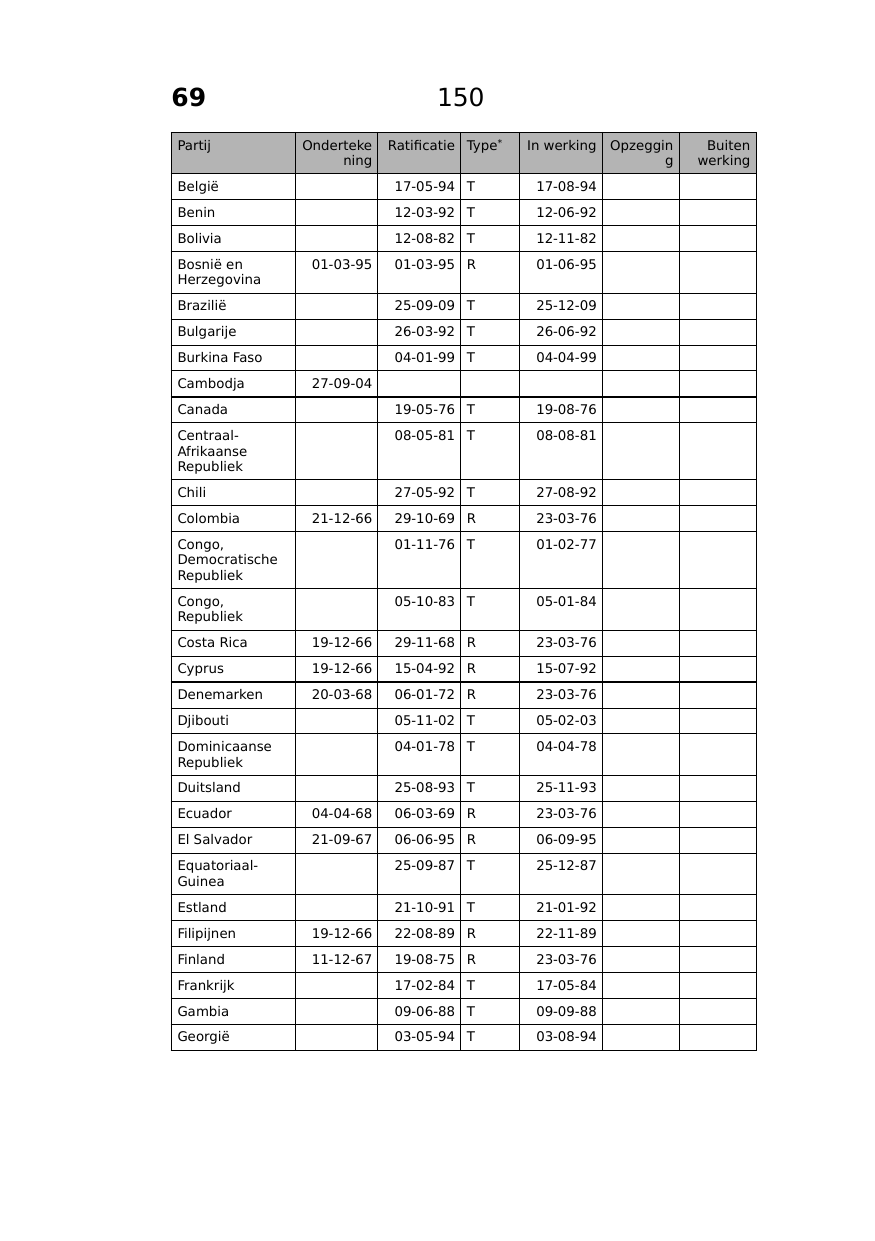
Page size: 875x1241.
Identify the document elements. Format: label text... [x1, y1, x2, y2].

table_cell 17-05-84 [520, 973, 602, 998]
table_cell 08-05-81 [378, 423, 460, 479]
table_cell [296, 480, 377, 505]
table_cell [680, 1025, 756, 1050]
table_cell Bulgarije [172, 320, 295, 344]
table_cell [680, 657, 756, 681]
table_cell 25-12-87 [520, 854, 602, 894]
table_cell [680, 973, 756, 998]
table_cell T [461, 200, 519, 225]
table_cell 19-12-66 [296, 657, 377, 681]
table_cell 22-11-89 [520, 921, 602, 946]
table_cell 06-09-95 [520, 828, 602, 853]
table_cell 17-02-84 [378, 973, 460, 998]
table_cell 29-11-68 [378, 631, 460, 656]
table_cell Congo, Republiek [172, 589, 295, 629]
table_cell 01-03-95 [296, 252, 377, 293]
table_cell [603, 200, 679, 225]
table_cell 25-08-93 [378, 776, 460, 801]
table_cell [603, 802, 679, 827]
table_cell [603, 423, 679, 479]
table_cell [680, 320, 756, 344]
table_cell 15-07-92 [520, 657, 602, 681]
table_cell T [461, 973, 519, 998]
table_cell 01-11-76 [378, 532, 460, 588]
table_cell [680, 776, 756, 801]
table_cell 20-03-68 [296, 683, 377, 707]
table_cell 12-03-92 [378, 200, 460, 225]
table_cell R [461, 921, 519, 946]
table_cell [603, 776, 679, 801]
table_cell [603, 398, 679, 422]
table_cell 23-03-76 [520, 802, 602, 827]
table_cell 03-05-94 [378, 1025, 460, 1050]
table_cell [680, 200, 756, 225]
table_cell [680, 947, 756, 972]
table_cell 04-04-78 [520, 734, 602, 775]
table_cell 21-09-67 [296, 828, 377, 853]
table_cell België [172, 174, 295, 199]
table_cell T [461, 346, 519, 370]
table_cell Centraal-Afrikaanse Republiek [172, 423, 295, 479]
table_cell [603, 828, 679, 853]
table_cell T [461, 532, 519, 588]
table_cell [603, 294, 679, 318]
table_cell [296, 398, 377, 422]
table_cell [680, 631, 756, 656]
table_cell T [461, 1025, 519, 1050]
table_cell El Salvador [172, 828, 295, 853]
table_cell 25-11-93 [520, 776, 602, 801]
table_cell 27-09-04 [296, 371, 377, 396]
table_cell 04-01-99 [378, 346, 460, 370]
table_cell 12-06-92 [520, 200, 602, 225]
table_cell 23-03-76 [520, 947, 602, 972]
table_cell 19-12-66 [296, 631, 377, 656]
table_cell 29-10-69 [378, 506, 460, 531]
table_cell [680, 226, 756, 251]
table_cell Colombia [172, 506, 295, 531]
table_cell [680, 828, 756, 853]
table_cell [296, 174, 377, 199]
table_cell 19-08-76 [520, 398, 602, 422]
table_cell 12-08-82 [378, 226, 460, 251]
table_cell [603, 683, 679, 707]
table_cell R [461, 252, 519, 293]
table_cell [680, 921, 756, 946]
table_cell 11-12-67 [296, 947, 377, 972]
table_header Buiten werking [680, 133, 756, 173]
table_cell Frankrijk [172, 973, 295, 998]
table_cell [296, 320, 377, 344]
table_header Opzegging [603, 133, 679, 173]
table_cell 21-01-92 [520, 895, 602, 920]
table_cell [603, 921, 679, 946]
table_cell Benin [172, 200, 295, 225]
table_cell Bolivia [172, 226, 295, 251]
table_header Ratificatie [378, 133, 460, 173]
table_cell T [461, 895, 519, 920]
table_cell T [461, 999, 519, 1024]
table_cell [296, 854, 377, 894]
table_cell [378, 371, 460, 396]
table_header Partij [172, 133, 295, 173]
table_cell T [461, 320, 519, 344]
table_cell 23-03-76 [520, 683, 602, 707]
table_cell 01-06-95 [520, 252, 602, 293]
table_cell [296, 423, 377, 479]
table_cell 26-06-92 [520, 320, 602, 344]
table_cell [296, 589, 377, 629]
table_cell R [461, 631, 519, 656]
table_cell 05-02-03 [520, 709, 602, 733]
table_cell [603, 709, 679, 733]
table_cell [461, 371, 519, 396]
table_cell [296, 734, 377, 775]
table_cell Dominicaanse Republiek [172, 734, 295, 775]
table_cell [296, 294, 377, 318]
table_cell [680, 294, 756, 318]
table_cell [603, 252, 679, 293]
table_cell [603, 999, 679, 1024]
table_cell Ecuador [172, 802, 295, 827]
table_cell [680, 589, 756, 629]
table_cell Estland [172, 895, 295, 920]
table_cell [603, 506, 679, 531]
table_cell Finland [172, 947, 295, 972]
table_cell T [461, 589, 519, 629]
table_cell Chili [172, 480, 295, 505]
table_cell Cambodja [172, 371, 295, 396]
table_cell 21-10-91 [378, 895, 460, 920]
table_cell Brazilië [172, 294, 295, 318]
table_cell Gambia [172, 999, 295, 1024]
table_cell [680, 802, 756, 827]
table_cell 15-04-92 [378, 657, 460, 681]
table_cell 04-04-99 [520, 346, 602, 370]
table_cell T [461, 776, 519, 801]
table_cell Costa Rica [172, 631, 295, 656]
table_cell Canada [172, 398, 295, 422]
table_cell T [461, 294, 519, 318]
table_cell Bosnië en Herzegovina [172, 252, 295, 293]
table_cell [296, 895, 377, 920]
table_cell T [461, 734, 519, 775]
table_cell [680, 895, 756, 920]
table_cell 23-03-76 [520, 631, 602, 656]
table_cell [296, 346, 377, 370]
table_cell 04-04-68 [296, 802, 377, 827]
table_cell T [461, 480, 519, 505]
table_cell T [461, 423, 519, 479]
table_cell 03-08-94 [520, 1025, 602, 1050]
table_cell [603, 657, 679, 681]
table_cell [680, 734, 756, 775]
table_cell [296, 776, 377, 801]
table_cell [603, 174, 679, 199]
table_cell [603, 226, 679, 251]
table_cell [680, 398, 756, 422]
table_cell [680, 506, 756, 531]
table_cell 19-08-75 [378, 947, 460, 972]
table_cell [603, 947, 679, 972]
table_cell R [461, 683, 519, 707]
table_cell T [461, 174, 519, 199]
table_cell [680, 346, 756, 370]
table_header Type* [461, 133, 519, 173]
table_cell 01-03-95 [378, 252, 460, 293]
table_cell [680, 480, 756, 505]
table_cell [680, 532, 756, 588]
table_cell T [461, 854, 519, 894]
table_cell 01-02-77 [520, 532, 602, 588]
table_cell [680, 423, 756, 479]
table_cell T [461, 398, 519, 422]
table_cell [680, 999, 756, 1024]
table_cell [603, 895, 679, 920]
table_cell 17-05-94 [378, 174, 460, 199]
table_cell Duitsland [172, 776, 295, 801]
table_cell [680, 174, 756, 199]
table_cell 25-12-09 [520, 294, 602, 318]
table_cell [296, 709, 377, 733]
table_cell 22-08-89 [378, 921, 460, 946]
table_cell [603, 532, 679, 588]
table_cell [603, 480, 679, 505]
table_cell 09-06-88 [378, 999, 460, 1024]
table_cell 09-09-88 [520, 999, 602, 1024]
table_cell Djibouti [172, 709, 295, 733]
table_cell T [461, 226, 519, 251]
table_cell 25-09-09 [378, 294, 460, 318]
table_cell 25-09-87 [378, 854, 460, 894]
table_cell [603, 589, 679, 629]
table_cell [296, 532, 377, 588]
table_cell 19-05-76 [378, 398, 460, 422]
table_cell Filipijnen [172, 921, 295, 946]
table_cell 21-12-66 [296, 506, 377, 531]
table_cell 08-08-81 [520, 423, 602, 479]
table_header In werking [520, 133, 602, 173]
table_cell [296, 973, 377, 998]
table_cell 05-10-83 [378, 589, 460, 629]
table_cell 06-03-69 [378, 802, 460, 827]
table_cell T [461, 709, 519, 733]
table_cell [520, 371, 602, 396]
table_cell Georgië [172, 1025, 295, 1050]
table_cell [296, 999, 377, 1024]
table_cell R [461, 802, 519, 827]
table_cell [680, 709, 756, 733]
table_cell [296, 226, 377, 251]
table_cell [603, 371, 679, 396]
table_cell [296, 200, 377, 225]
table_cell [296, 1025, 377, 1050]
table_cell [680, 371, 756, 396]
table_cell [680, 683, 756, 707]
table_cell 06-01-72 [378, 683, 460, 707]
table_cell [603, 734, 679, 775]
table_cell 19-12-66 [296, 921, 377, 946]
table_cell 17-08-94 [520, 174, 602, 199]
table_cell [603, 320, 679, 344]
table_cell Cyprus [172, 657, 295, 681]
table_cell 06-06-95 [378, 828, 460, 853]
table_cell [603, 631, 679, 656]
table_header Ondertekening [296, 133, 377, 173]
table_cell 05-11-02 [378, 709, 460, 733]
table_cell 04-01-78 [378, 734, 460, 775]
table_cell [603, 346, 679, 370]
table_cell R [461, 947, 519, 972]
table_cell 23-03-76 [520, 506, 602, 531]
table_cell 26-03-92 [378, 320, 460, 344]
table_cell Denemarken [172, 683, 295, 707]
table_cell R [461, 828, 519, 853]
table_cell R [461, 657, 519, 681]
table_cell R [461, 506, 519, 531]
table_cell Congo, Democratische Republiek [172, 532, 295, 588]
table_cell [680, 854, 756, 894]
table_cell 27-05-92 [378, 480, 460, 505]
table_cell Equatoriaal-Guinea [172, 854, 295, 894]
table_cell [603, 973, 679, 998]
table_cell 05-01-84 [520, 589, 602, 629]
table_cell Burkina Faso [172, 346, 295, 370]
table_cell 27-08-92 [520, 480, 602, 505]
table_cell [603, 1025, 679, 1050]
table_cell [603, 854, 679, 894]
table_cell 12-11-82 [520, 226, 602, 251]
table_cell [680, 252, 756, 293]
